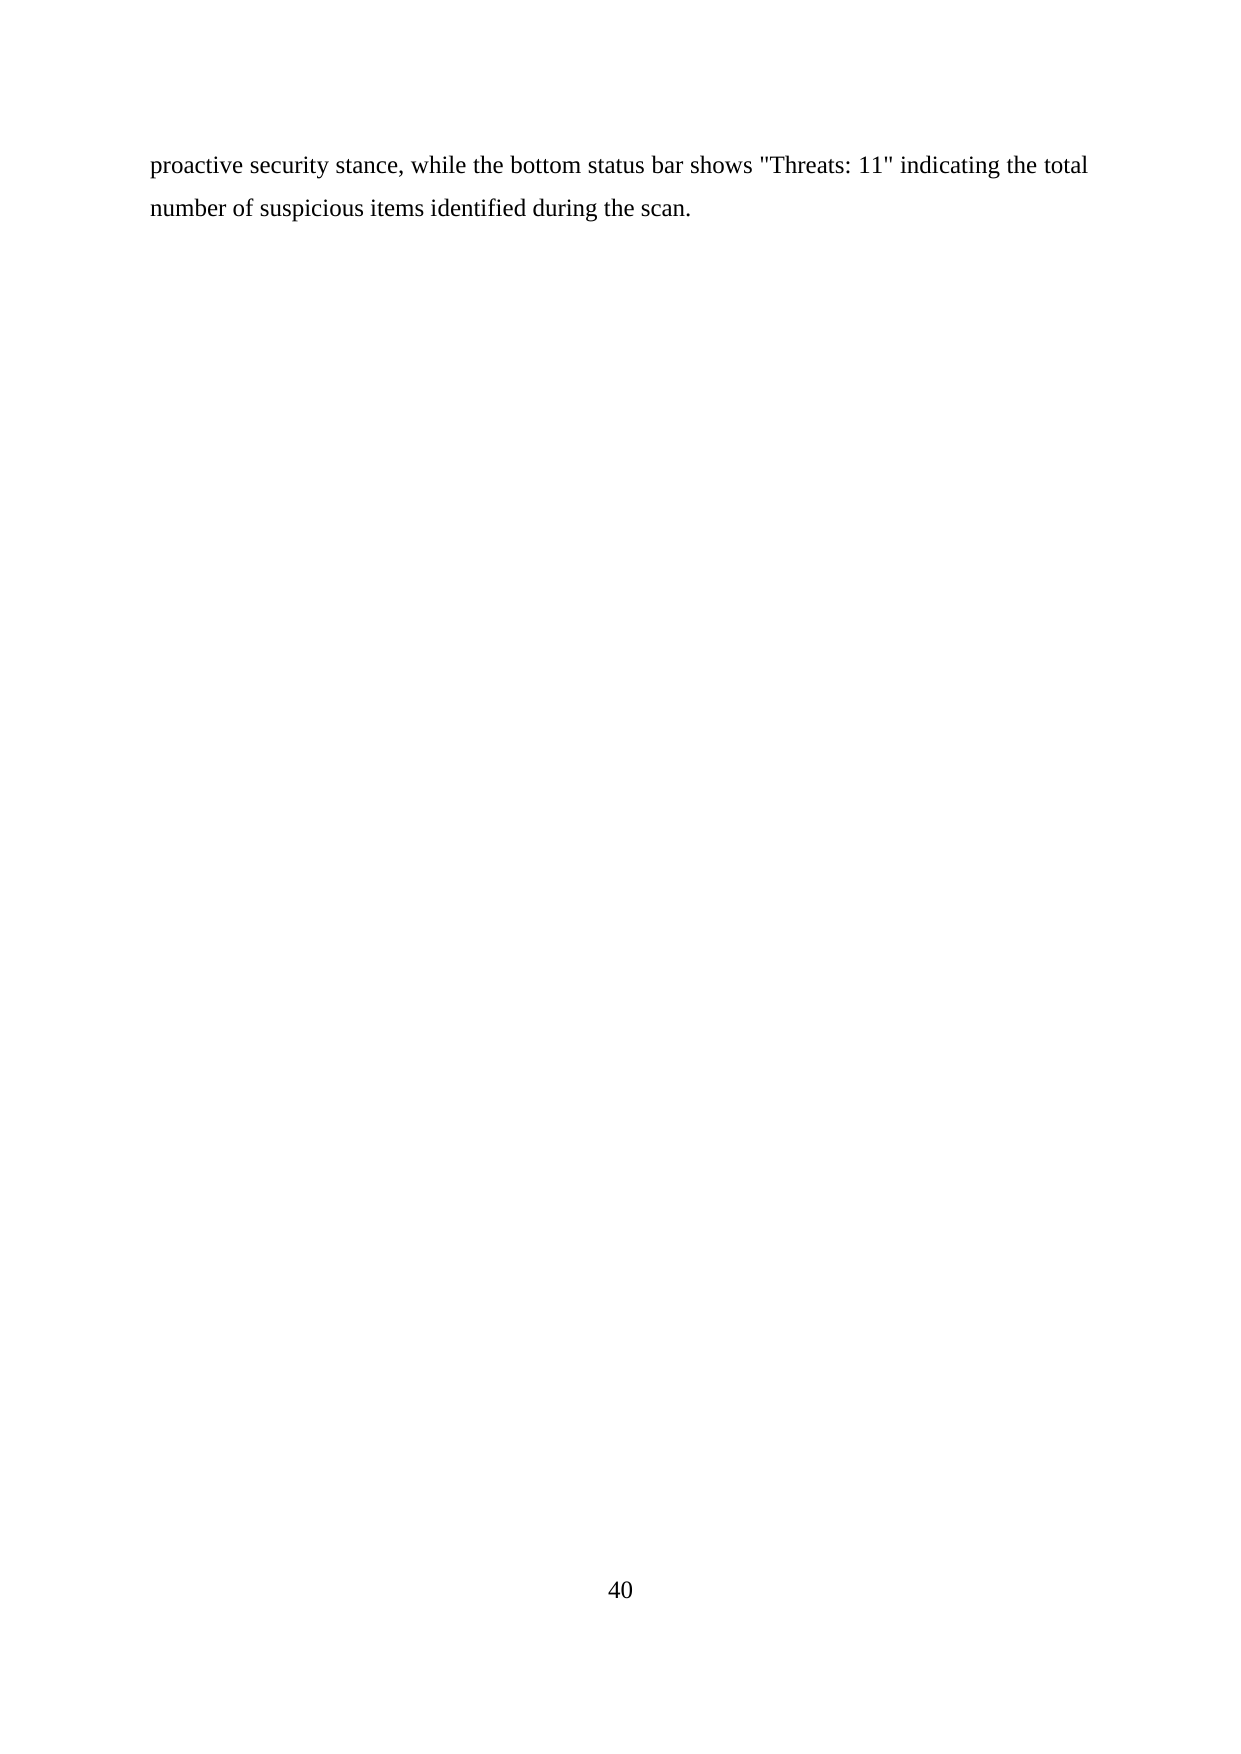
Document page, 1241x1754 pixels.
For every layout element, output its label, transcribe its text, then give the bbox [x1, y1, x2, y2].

text proactive security stance, while the bottom status bar shows "Threats: 11" indicating the total number of suspicious items identified during the scan. [150, 150, 1091, 222]
